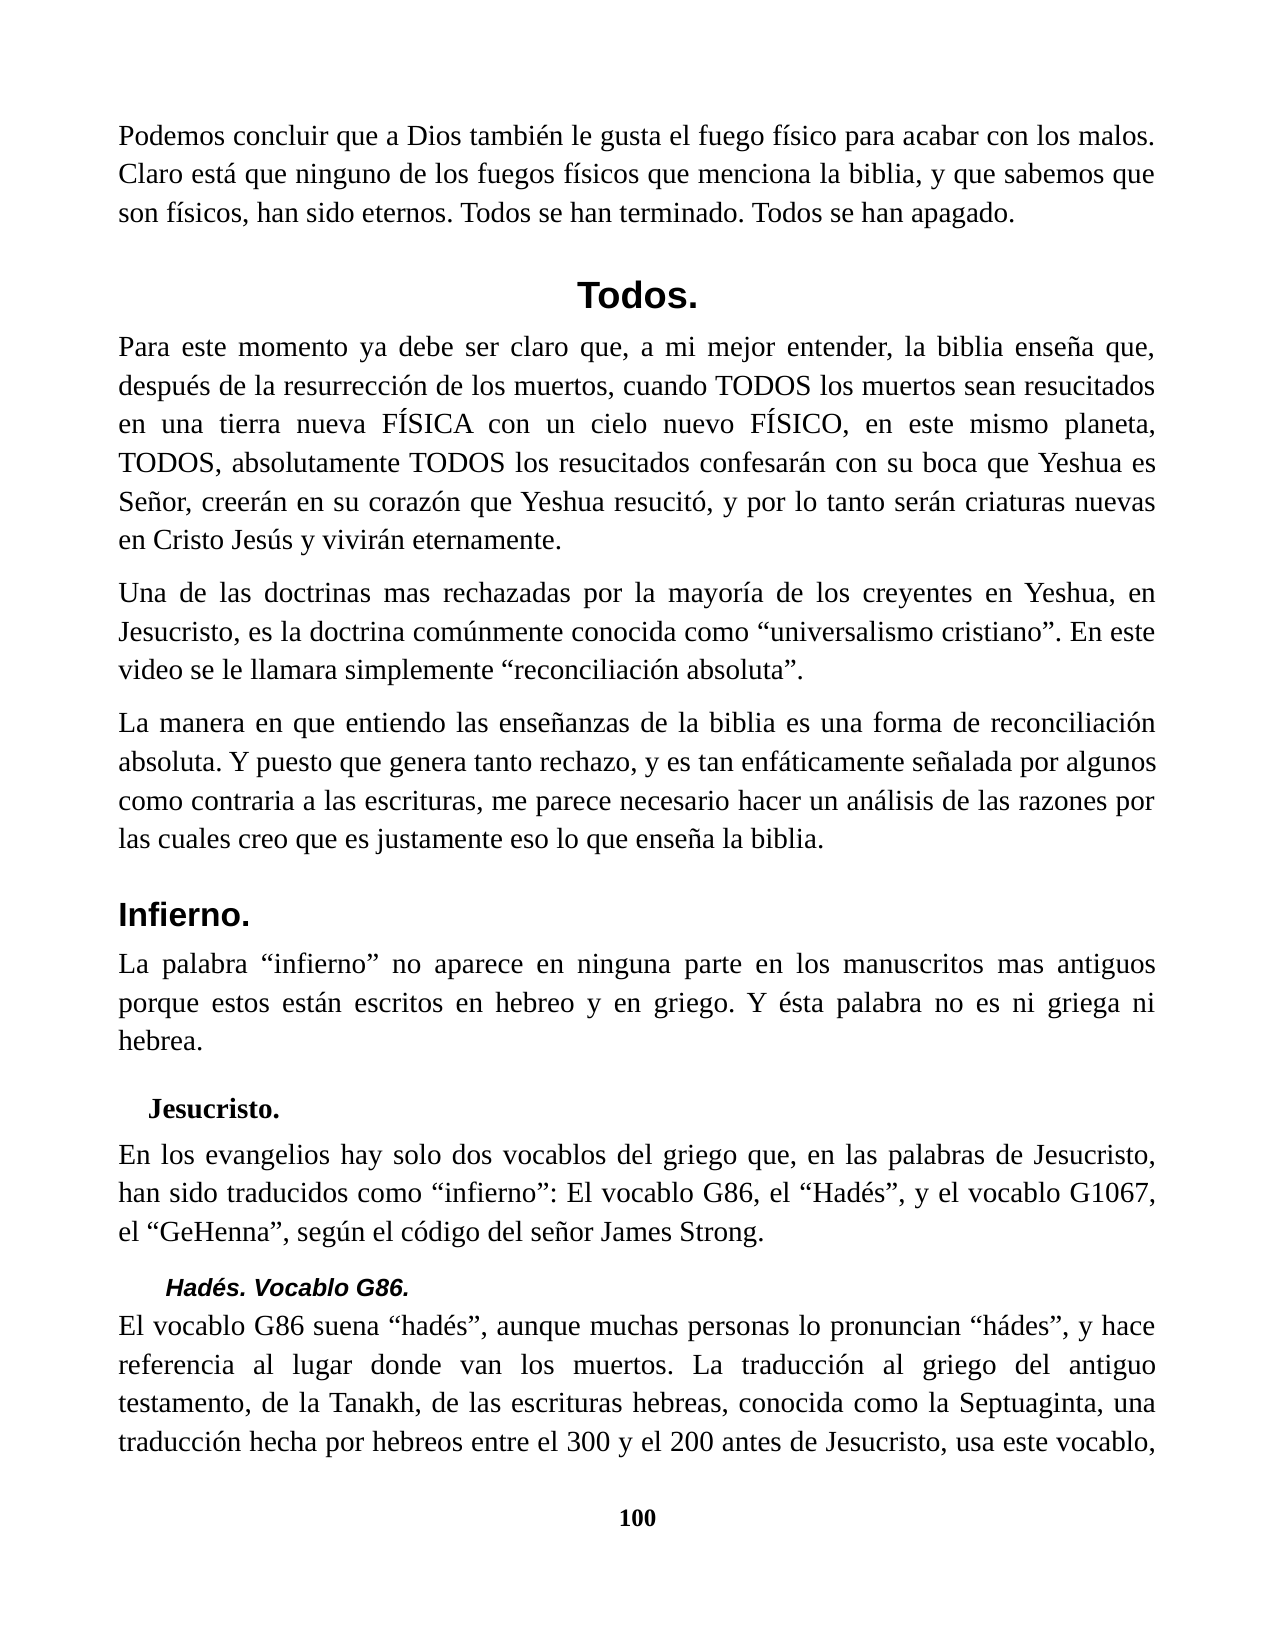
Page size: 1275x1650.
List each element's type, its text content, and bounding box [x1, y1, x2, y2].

text Una de las doctrinas mas rechazadas por la mayoría de los creyentes en Yeshua, en Jesucristo, es la doctrina comúnmente conocida como “universalismo cristiano”. En este video se le llamara simplemente “reconciliación absoluta”. [118, 575, 1157, 686]
subtitle Todos. [118, 273, 1157, 317]
text La palabra “infierno” no aparece en ninguna parte en los manuscritos mas antiguos porque estos están escritos en hebreo y en griego. Y ésta palabra no es ni griega ni hebrea. [118, 946, 1157, 1057]
text En los evangelios hay solo dos vocablos del griego que, en las palabras de Jesucristo, han sido traducidos como “infierno”: El vocablo G86, el “Hadés”, y el vocablo G1067, el “GeHenna”, según el código del señor James Strong. [118, 1137, 1157, 1248]
text Podemos concluir que a Dios también le gusta el fuego físico para acabar con los malos. Claro está que ninguno de los fuegos físicos que menciona la biblia, y que sabemos que son físicos, han sido eternos. Todos se han terminado. Todos se han apagado. [118, 118, 1157, 229]
subtitle Hadés. Vocablo G86. [165, 1273, 1157, 1302]
text El vocablo G86 suena “hadés”, aunque muchas personas lo pronuncian “hádes”, y hace referencia al lugar donde van los muertos. La traducción al griego del antiguo testamento, de la Tanakh, de las escrituras hebreas, conocida como la Septuaginta, una traducción hecha por hebreos entre el 300 y el 200 antes de Jesucristo, usa este vocablo, [118, 1308, 1157, 1457]
text Para este momento ya debe ser claro que, a mi mejor entender, la biblia enseña que, después de la resurrección de los muertos, cuando TODOS los muertos sean resucitados en una tierra nueva FÍSICA con un cielo nuevo FÍSICO, en este mismo planeta, TODOS, absolutamente TODOS los resucitados confesarán con su boca que Yeshua es Señor, creerán en su corazón que Yeshua resucitó, y por lo tanto serán criaturas nuevas en Cristo Jesús y vivirán eternamente. [118, 329, 1157, 556]
subtitle Jesucristo. [148, 1091, 1157, 1124]
text La manera en que entiendo las enseñanzas de la biblia es una forma de reconciliación absoluta. Y puesto que genera tanto rechazo, y es tan enfáticamente señalada por algunos como contraria a las escrituras, me parece necesario hacer un análisis de las razones por las cuales creo que es justamente eso lo que enseña la biblia. [118, 706, 1157, 855]
subtitle Infierno. [118, 895, 1157, 934]
